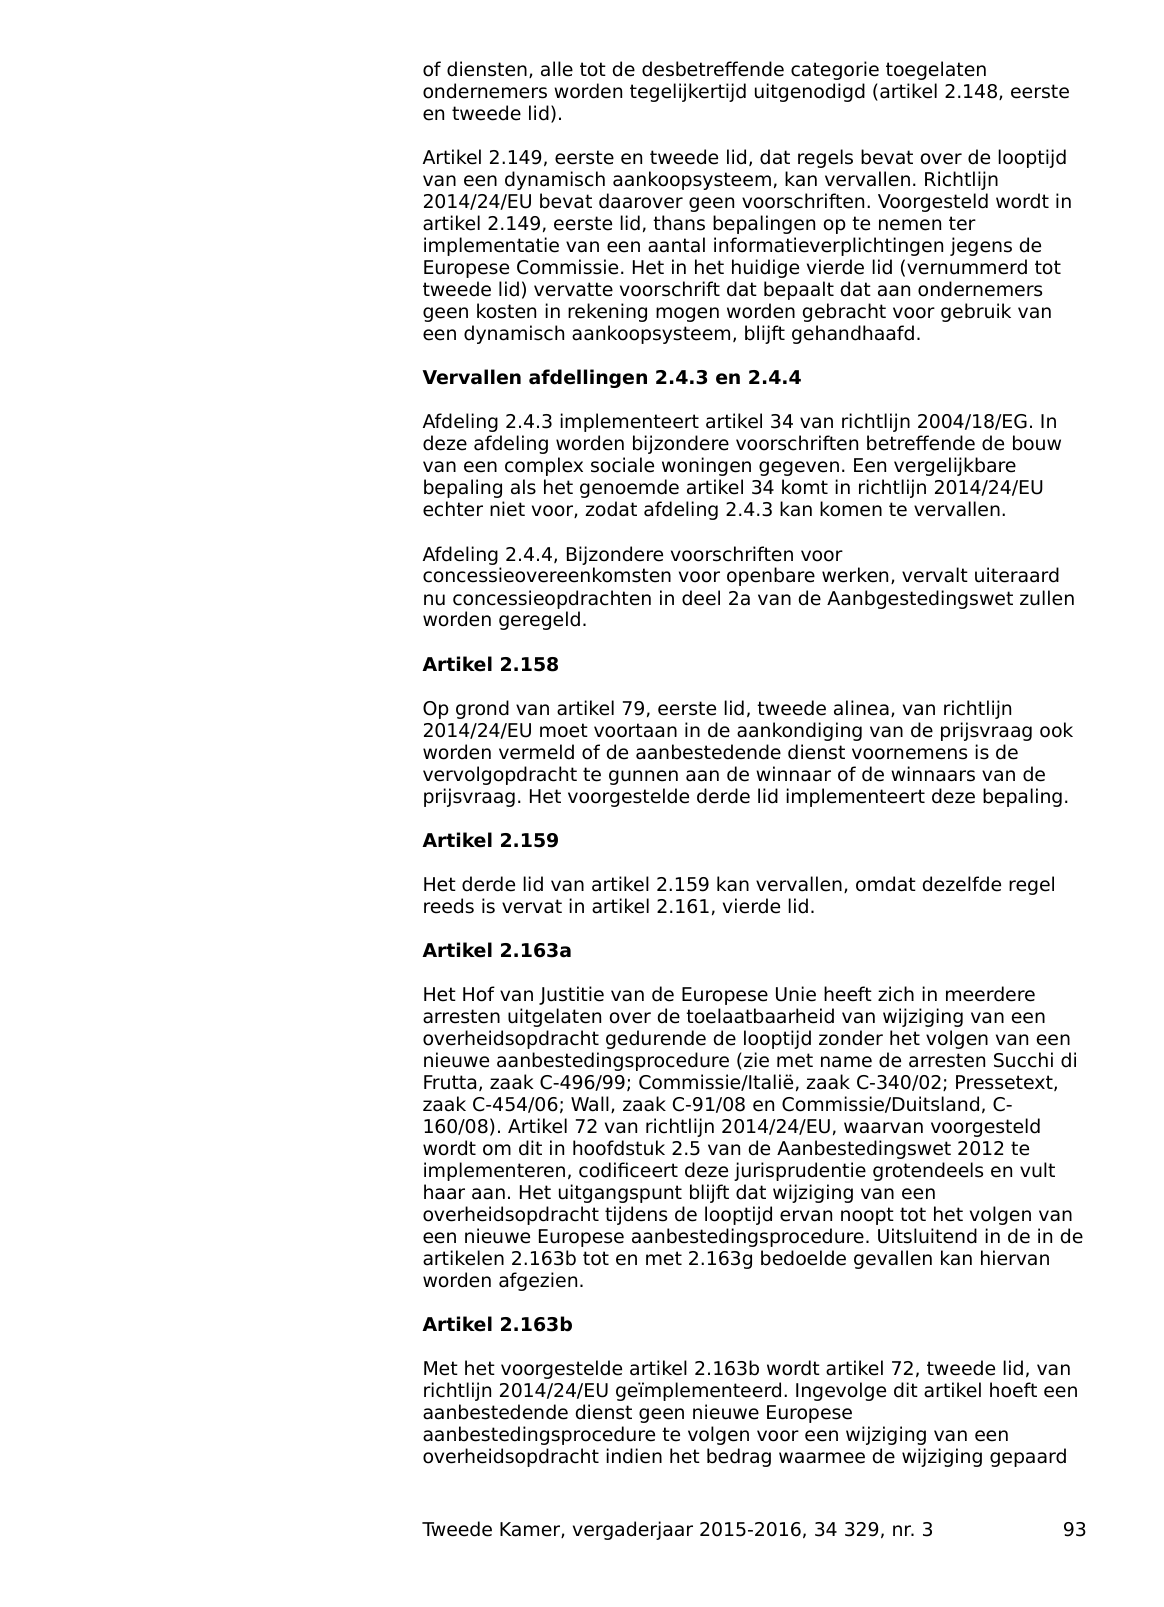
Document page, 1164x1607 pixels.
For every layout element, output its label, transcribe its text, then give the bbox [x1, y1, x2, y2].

text Met het voorgestelde artikel 2.163b wordt artikel 72, tweede lid, van richtlijn 2014/24/EU geïmplementeerd. Ingevolge dit artikel hoeft een aanbestedende dienst geen nieuwe Europese aanbestedingsprocedure te volgen voor een wijziging van een overheidsopdracht indien het bedrag waarmee de wijziging gepaard [422, 1358, 1087, 1468]
text Artikel 2.149, eerste en tweede lid, dat regels bevat over de looptijd van een dynamisch aankoopsysteem, kan vervallen. Richtlijn 2014/24/EU bevat daarover geen voorschriften. Voorgesteld wordt in artikel 2.149, eerste lid, thans bepalingen op te nemen ter implementatie van een aantal informatieverplichtingen jegens de Europese Commissie. Het in het huidige vierde lid (vernummerd tot tweede lid) vervatte voorschrift dat bepaalt dat aan ondernemers geen kosten in rekening mogen worden gebracht voor gebruik van een dynamisch aankoopsysteem, blijft gehandhaafd. [422, 147, 1087, 345]
subtitle Artikel 2.163b [422, 1314, 1087, 1336]
subtitle Artikel 2.158 [422, 653, 1087, 676]
text Afdeling 2.4.3 implementeert artikel 34 van richtlijn 2004/18/EG. In deze afdeling worden bijzondere voorschriften betreffende de bouw van een complex sociale woningen gegeven. Een vergelijkbare bepaling als het genoemde artikel 34 komt in richtlijn 2014/24/EU echter niet voor, zodat afdeling 2.4.3 kan komen te vervallen. [422, 411, 1087, 521]
subtitle Vervallen afdellingen 2.4.3 en 2.4.4 [422, 367, 1087, 389]
text of diensten, alle tot de desbetreffende categorie toegelaten ondernemers worden tegelijkertijd uitgenodigd (artikel 2.148, eerste en tweede lid). [422, 59, 1087, 125]
text Op grond van artikel 79, eerste lid, tweede alinea, van richtlijn 2014/24/EU moet voortaan in de aankondiging van de prijsvraag ook worden vermeld of de aanbestedende dienst voornemens is de vervolgopdracht te gunnen aan de winnaar of de winnaars van de prijsvraag. Het voorgestelde derde lid implementeert deze bepaling. [422, 698, 1087, 808]
subtitle Artikel 2.159 [422, 830, 1087, 852]
text Het derde lid van artikel 2.159 kan vervallen, omdat dezelfde regel reeds is vervat in artikel 2.161, vierde lid. [422, 874, 1087, 918]
text Afdeling 2.4.4, Bijzondere voorschriften voor concessieovereenkomsten voor openbare werken, vervalt uiteraard nu concessieopdrachten in deel 2a van de Aanbgestedingswet zullen worden geregeld. [422, 543, 1087, 631]
text Het Hof van Justitie van de Europese Unie heeft zich in meerdere arresten uitgelaten over de toelaatbaarheid van wijziging van een overheidsopdracht gedurende de looptijd zonder het volgen van een nieuwe aanbestedingsprocedure (zie met name de arresten Succhi di Frutta, zaak C-496/99; Commissie/Italië, zaak C-340/02; Pressetext, zaak C-454/06; Wall, zaak C-91/08 en Commissie/Duitsland, C-160/08). Artikel 72 van richtlijn 2014/24/EU, waarvan voorgesteld wordt om dit in hoofdstuk 2.5 van de Aanbestedingswet 2012 te implementeren, codificeert deze jurisprudentie grotendeels en vult haar aan. Het uitgangspunt blijft dat wijziging van een overheidsopdracht tijdens de looptijd ervan noopt tot het volgen van een nieuwe Europese aanbestedingsprocedure. Uitsluitend in de in de artikelen 2.163b tot en met 2.163g bedoelde gevallen kan hiervan worden afgezien. [422, 984, 1087, 1292]
subtitle Artikel 2.163a [422, 940, 1087, 962]
